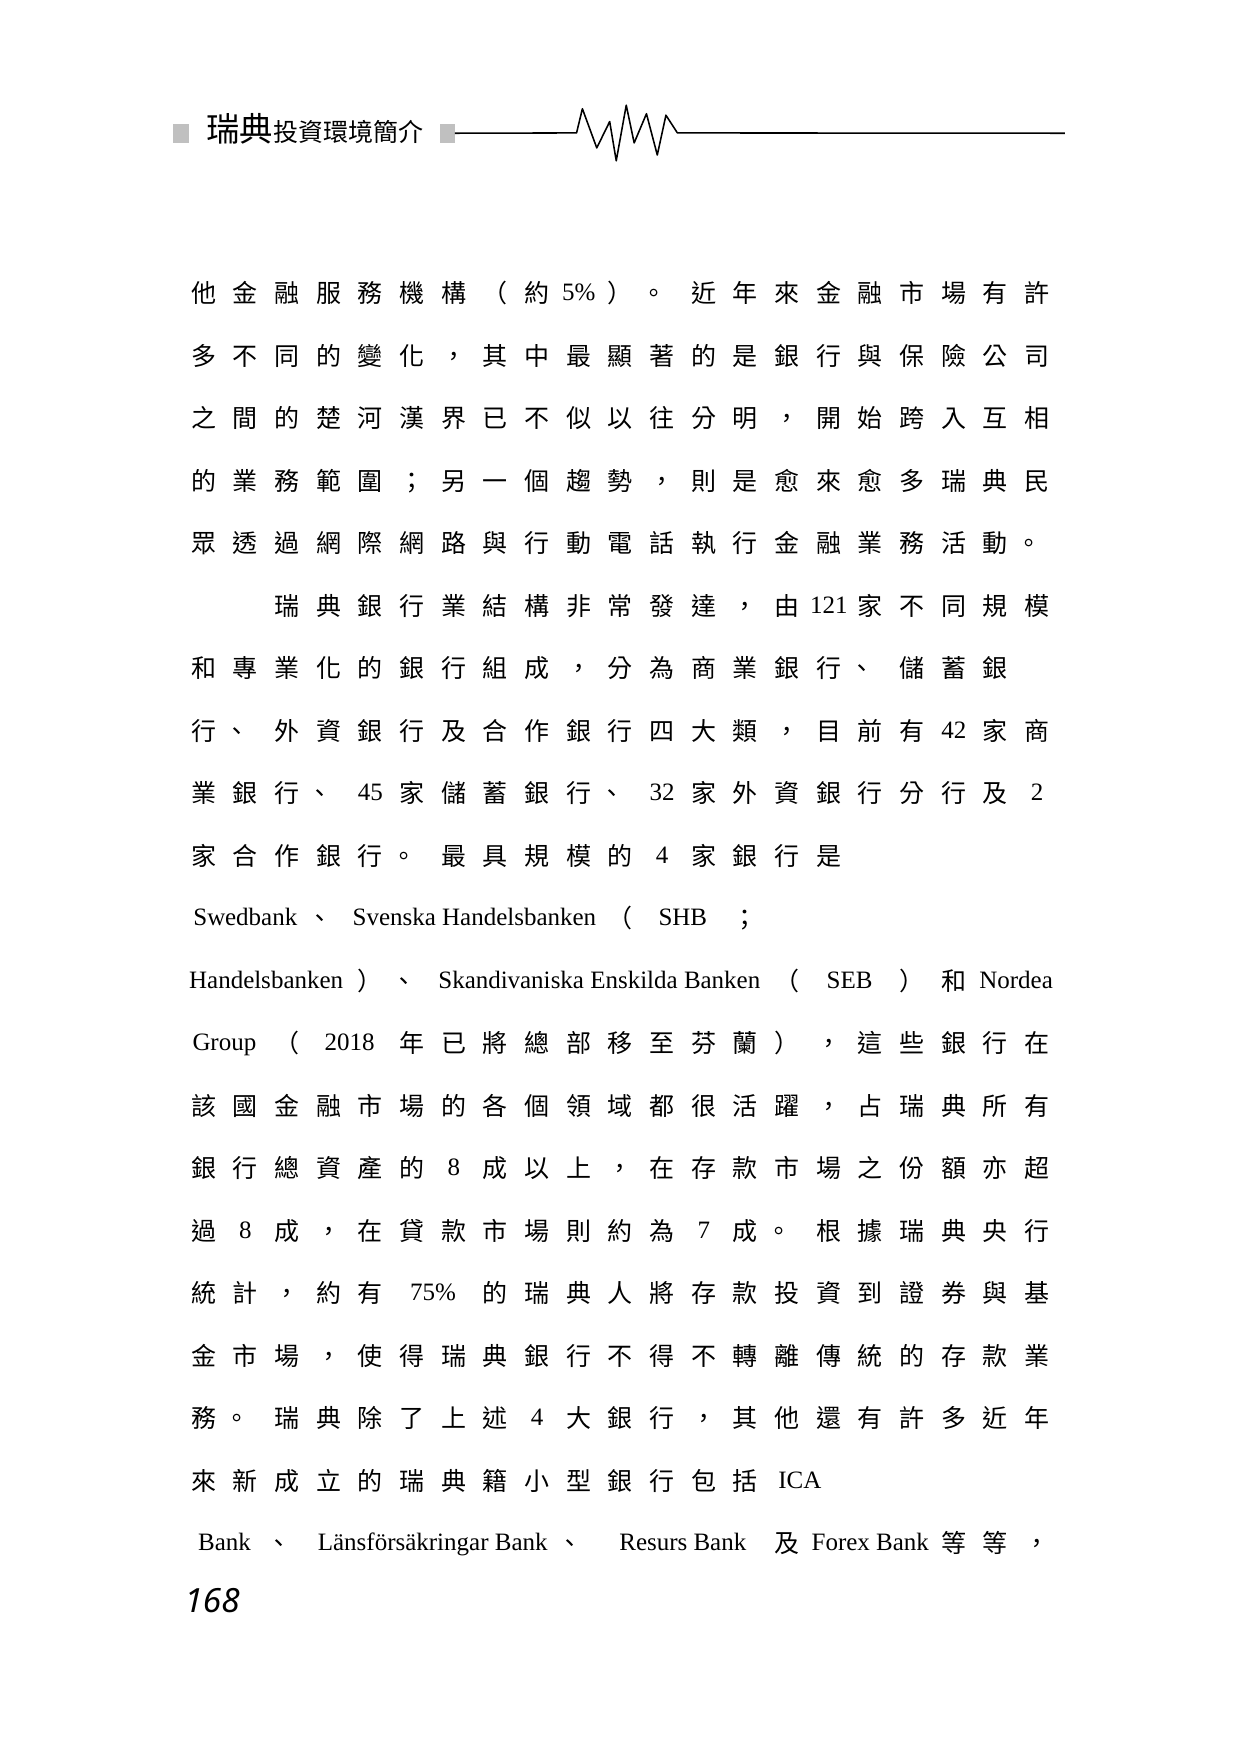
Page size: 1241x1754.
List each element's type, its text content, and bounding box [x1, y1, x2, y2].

text 瑞典銀行業結構非常發達，由121家不同規模和專業化的銀行組成，分為商業銀行、儲蓄銀行、外資銀行及合作銀行四大類，目前有42家商業銀行、45家儲蓄銀行、32家外資銀行分行及2家合作銀行。最具規模的4家銀行是Swedbank、Svenska Handelsbanken（SHB；Handelsbanken）、Skandivaniska Enskilda Banken（SEB）和Nordea Group（2018年已將總部移至芬蘭），這些銀行在該國金融市場的各個領域都很活躍，占瑞典所有銀行總資產的8成以上，在存款市場之份額亦超過8成，在貸款市場則約為7成。根據瑞典央行統計，約有75%的瑞典人將存款投資到證券與基金市場，使得瑞典銀行不得不轉離傳統的存款業務。瑞典除了上述4大銀行，其他還有許多近年來新成立的瑞典籍小型銀行包括ICA Bank、Länsförsäkringar Bank、Resurs Bank及Forex Bank等等， [183, 563, 1058, 1563]
text 他金融服務機構（約5%）。近年來金融市場有許多不同的變化，其中最顯著的是銀行與保險公司之間的楚河漢界已不似以往分明，開始跨入互相的業務範圍；另一個趨勢，則是愈來愈多瑞典民眾透過網際網路與行動電話執行金融業務活動。 [183, 250, 1058, 563]
